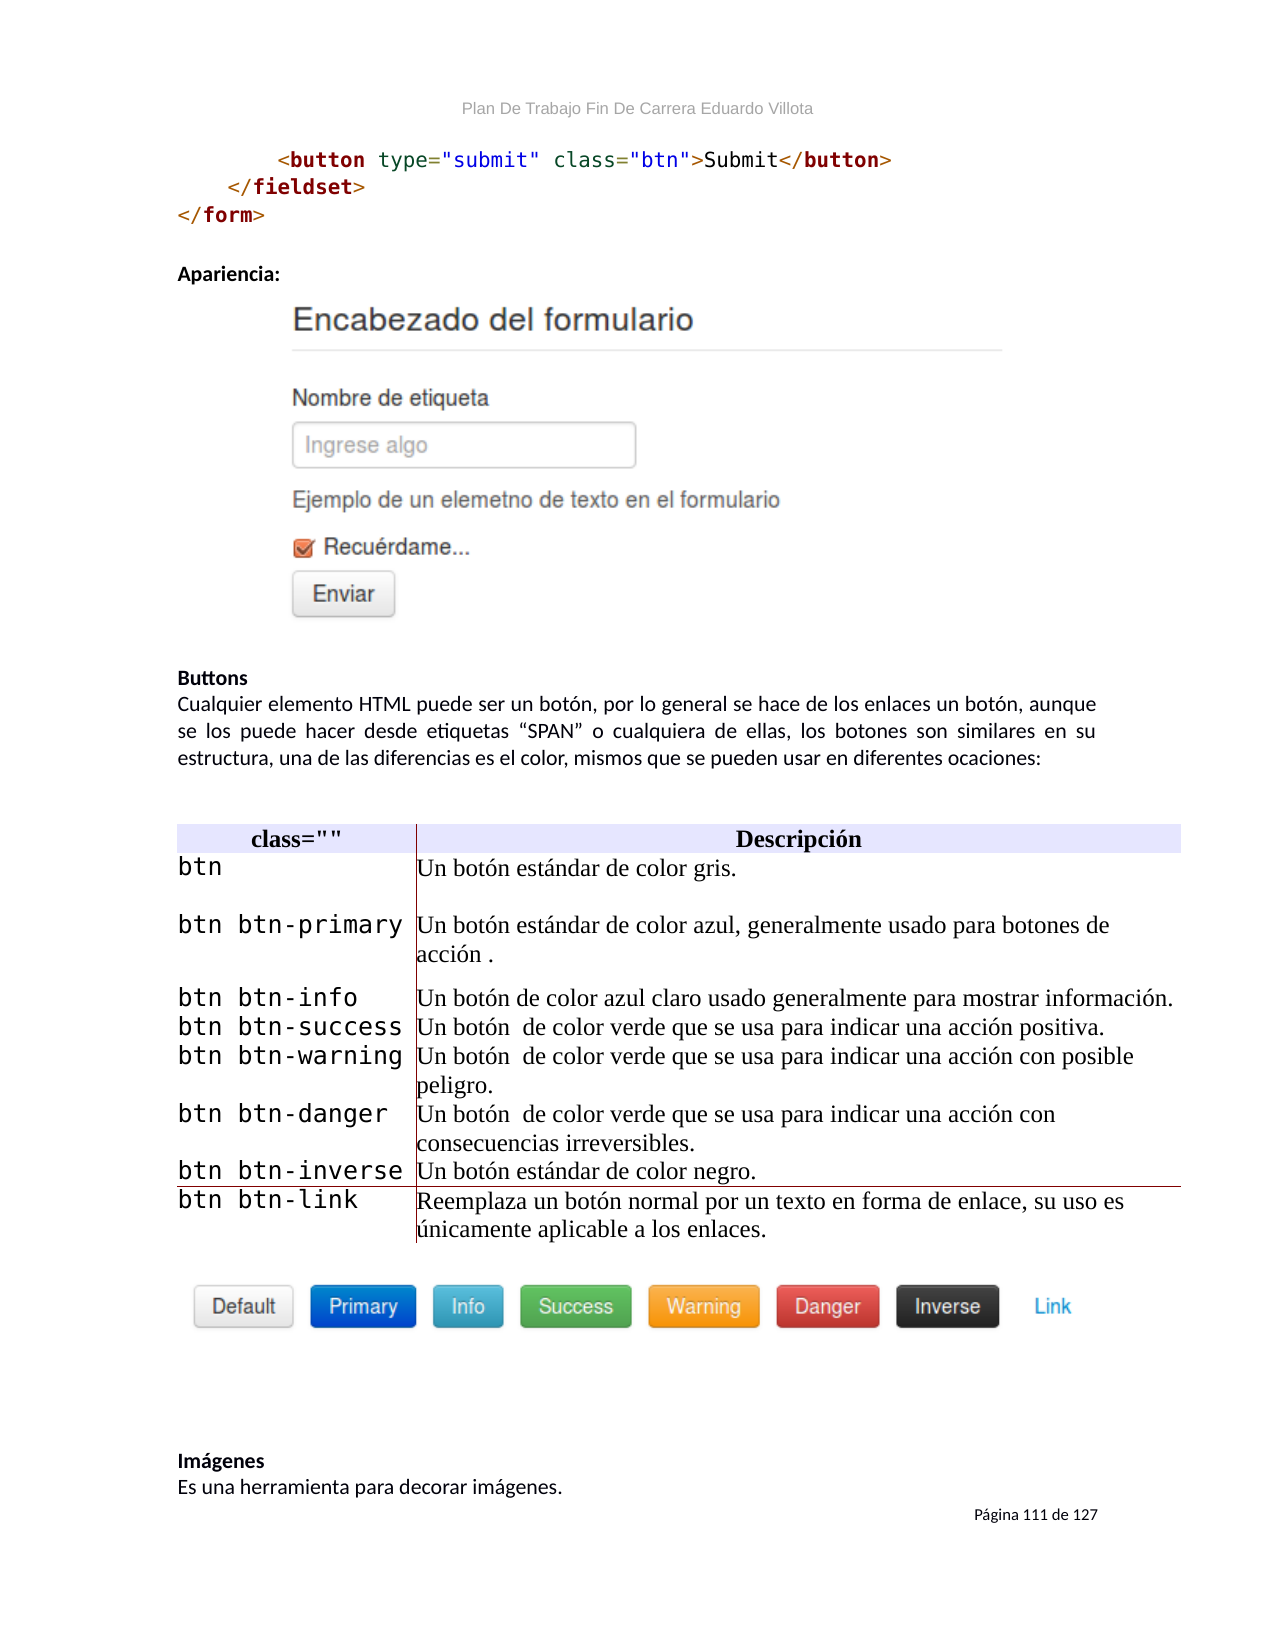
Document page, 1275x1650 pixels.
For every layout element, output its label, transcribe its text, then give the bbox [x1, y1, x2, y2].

text Apariencia: [177, 261, 1098, 287]
table_cell Un botón de color verde que se usa para indicar una acción positiva. [417, 1012, 1181, 1041]
text </form> [177, 203, 1098, 227]
table_cell Un botón estándar de color gris. [417, 853, 1181, 910]
text Es una herramienta para decorar imágenes. [177, 1473, 1098, 1500]
table_cell Un botón estándar de color negro. [417, 1156, 1181, 1186]
picture [272, 287, 1003, 638]
table_cell btn btn-primary [177, 910, 416, 983]
table_header Descripción [417, 824, 1181, 853]
table_cell Un botón de color verde que se usa para indicar una acción con posible peligro. [417, 1041, 1181, 1099]
text Cualquier elemento HTML puede ser un botón, por lo general se hace de los enlaces un botón, aunque se los puede hacer desde etiquetas “SPAN” o cualquiera de ellas, los botones son similares en su estructura, una de las diferencias es el color, mismos que se pueden usar en diferentes ocaciones: [177, 691, 1098, 771]
table_cell btn btn-info [177, 983, 416, 1012]
table_cell btn btn-warning [177, 1041, 416, 1099]
text </fieldset> [177, 175, 1098, 200]
text Buttons [177, 664, 1098, 691]
text Imágenes [177, 1447, 1098, 1473]
table_cell Un botón estándar de color azul, generalmente usado para botones de acción . [417, 910, 1181, 983]
text <button type="submit" class="btn">Submit</button> [177, 148, 1098, 172]
table_cell Reemplaza un botón normal por un texto en forma de enlace, su uso es únicamente aplicable a los enlaces. [417, 1187, 1181, 1243]
picture [177, 1268, 1098, 1341]
table_cell btn btn-danger [177, 1099, 416, 1156]
table_cell btn [177, 853, 416, 910]
table_cell Un botón de color azul claro usado generalmente para mostrar información. [417, 983, 1181, 1012]
table_cell btn btn-link [177, 1187, 416, 1243]
table_header class="" [177, 824, 416, 853]
table_cell btn btn-inverse [177, 1156, 416, 1186]
table_cell Un botón de color verde que se usa para indicar una acción con consecuencias irreversibles. [417, 1099, 1181, 1156]
table_cell btn btn-success [177, 1012, 416, 1041]
